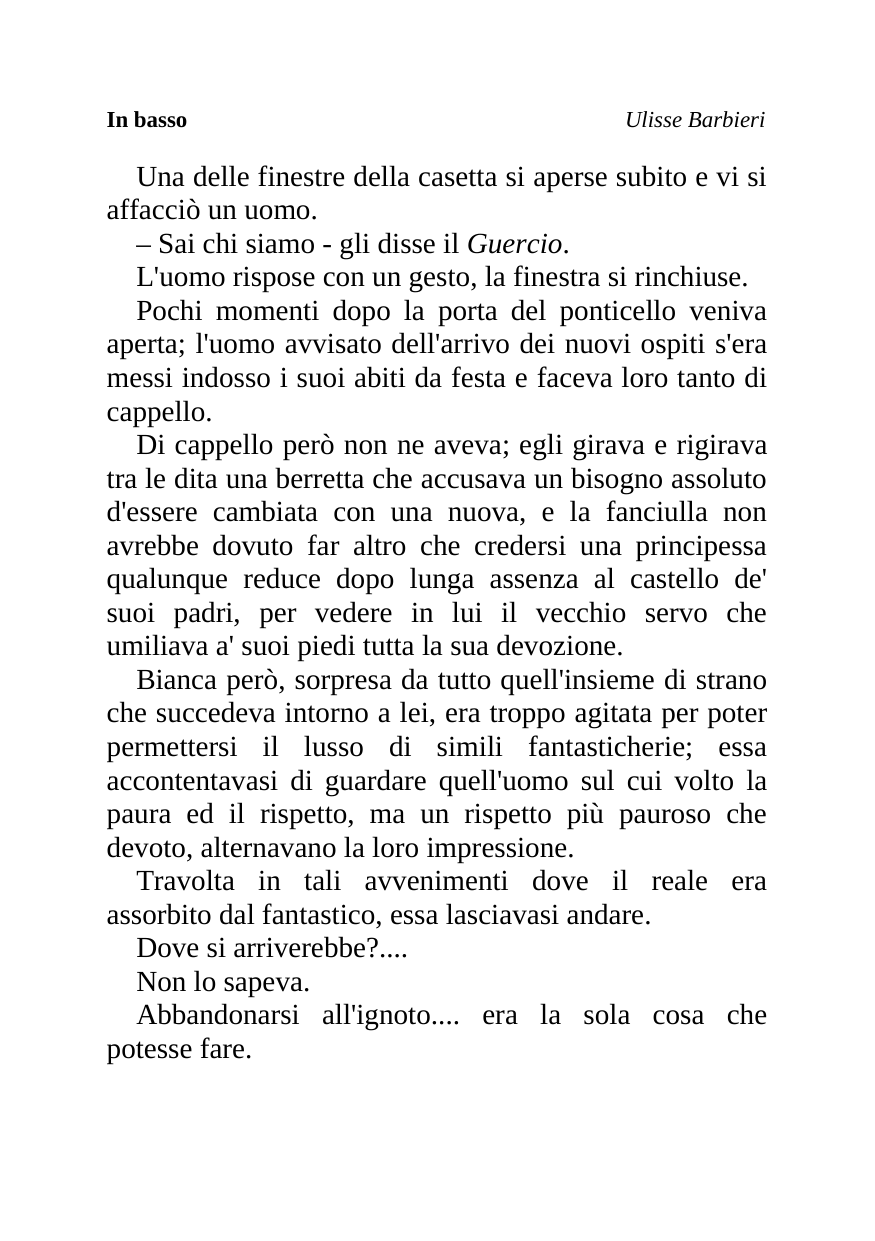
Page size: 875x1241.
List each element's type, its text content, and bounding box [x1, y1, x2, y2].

text Una delle finestre della casetta si aperse subito e vi si affacciò un uomo. [106, 159, 768, 226]
text Travolta in tali avvenimenti dove il reale era assorbito dal fantastico, essa lasciavasi andare. [106, 863, 768, 930]
text Abbandonarsi all'ignoto.... era la sola cosa che potesse fare. [106, 997, 768, 1064]
text Di cappello però non ne aveva; egli girava e rigirava tra le dita una berretta che accusava un bisogno assoluto d'essere cambiata con una nuova, e la fanciulla non avrebbe dovuto far altro che credersi una principessa qualunque reduce dopo lunga assenza al castello de' suoi padri, per vedere in lui il vecchio servo che umiliava a' suoi piedi tutta la sua devozione. [106, 427, 768, 662]
text – Sai chi siamo - gli disse il Guercio. [106, 226, 768, 259]
text Pochi momenti dopo la porta del ponticello veniva aperta; l'uomo avvisato dell'arrivo dei nuovi ospiti s'era messi indosso i suoi abiti da festa e faceva loro tanto di cappello. [106, 293, 768, 427]
text L'uomo rispose con un gesto, la finestra si rinchiuse. [106, 259, 768, 293]
text Dove si arriverebbe?.... [106, 930, 768, 964]
text Non lo sapeva. [106, 964, 768, 997]
text Bianca però, sorpresa da tutto quell'insieme di strano che succedeva intorno a lei, era troppo agitata per poter permettersi il lusso di simili fantasticherie; essa accontentavasi di guardare quell'uomo sul cui volto la paura ed il rispetto, ma un rispetto più pauroso che devoto, alternavano la loro impressione. [106, 662, 768, 863]
